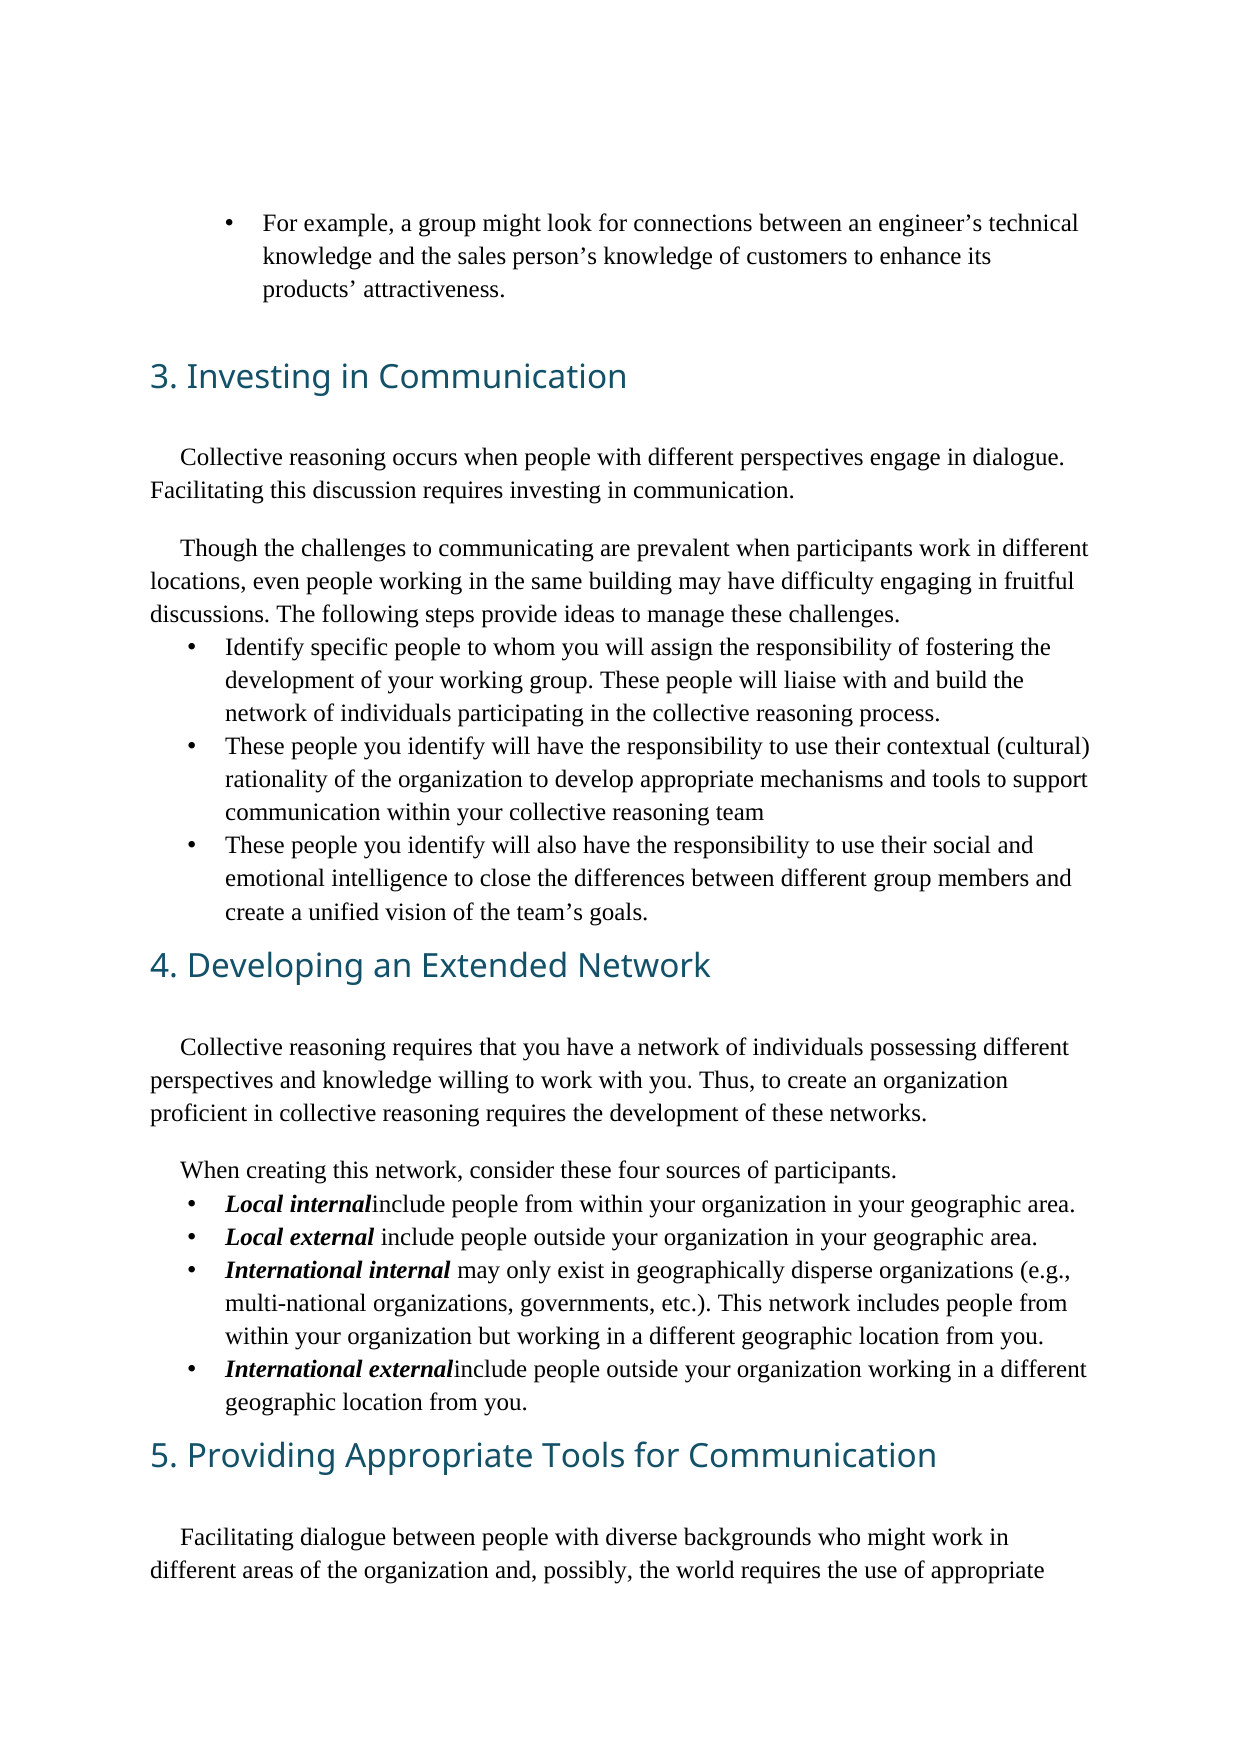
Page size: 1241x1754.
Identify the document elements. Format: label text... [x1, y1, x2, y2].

list Local internalinclude people from within your organization in your geographic area. [187, 1189, 1090, 1217]
subtitle 5. Providing Appropriate Tools for Communication [150, 1432, 1090, 1478]
text Collective reasoning occurs when people with different perspectives engage in dialogue. Facilitating this discussion requires investing in communication. [150, 442, 1090, 504]
list Local external include people outside your organization in your geographic area. [187, 1222, 1090, 1250]
text Collective reasoning requires that you have a network of individuals possessing different perspectives and knowledge willing to work with you. Thus, to create an organization proficient in collective reasoning requires the development of these networks. [150, 1032, 1090, 1126]
list International externalinclude people outside your organization working in a different geographic location from you. [187, 1354, 1090, 1416]
text When creating this network, consider these four sources of participants. [150, 1156, 1090, 1184]
text Though the challenges to communicating are prevalent when participants work in different locations, even people working in the same building may have difficulty engaging in fruitful discussions. The following steps provide ideas to manage these challenges. [150, 533, 1090, 628]
list These people you identify will also have the responsibility to use their social and emotional intelligence to close the differences between different group members and create a unified vision of the team’s goals. [187, 831, 1090, 925]
subtitle 4. Developing an Extended Network [150, 942, 1090, 987]
list Identify specific people to whom you will assign the responsibility of fostering the development of your working group. These people will liaise with and build the network of individuals participating in the collective reasoning process. [187, 632, 1090, 727]
list International internal may only exist in geographically disperse organizations (e.g., multi-national organizations, governments, etc.). This network includes people from within your organization but working in a different geographic location from you. [187, 1255, 1090, 1349]
text Facilitating dialogue between people with diverse backgrounds who might work in different areas of the organization and, possibly, the world requires the use of appropriate [150, 1522, 1090, 1584]
subtitle 3. Investing in Communication [150, 353, 1090, 398]
list For example, a group might look for connections between an engineer’s technical knowledge and the sales person’s knowledge of customers to enhance its products’ attractiveness. [225, 208, 1090, 303]
list These people you identify will have the responsibility to use their contextual (cultural) rationality of the organization to develop appropriate mechanisms and tools to support communication within your collective reasoning team [187, 731, 1090, 826]
